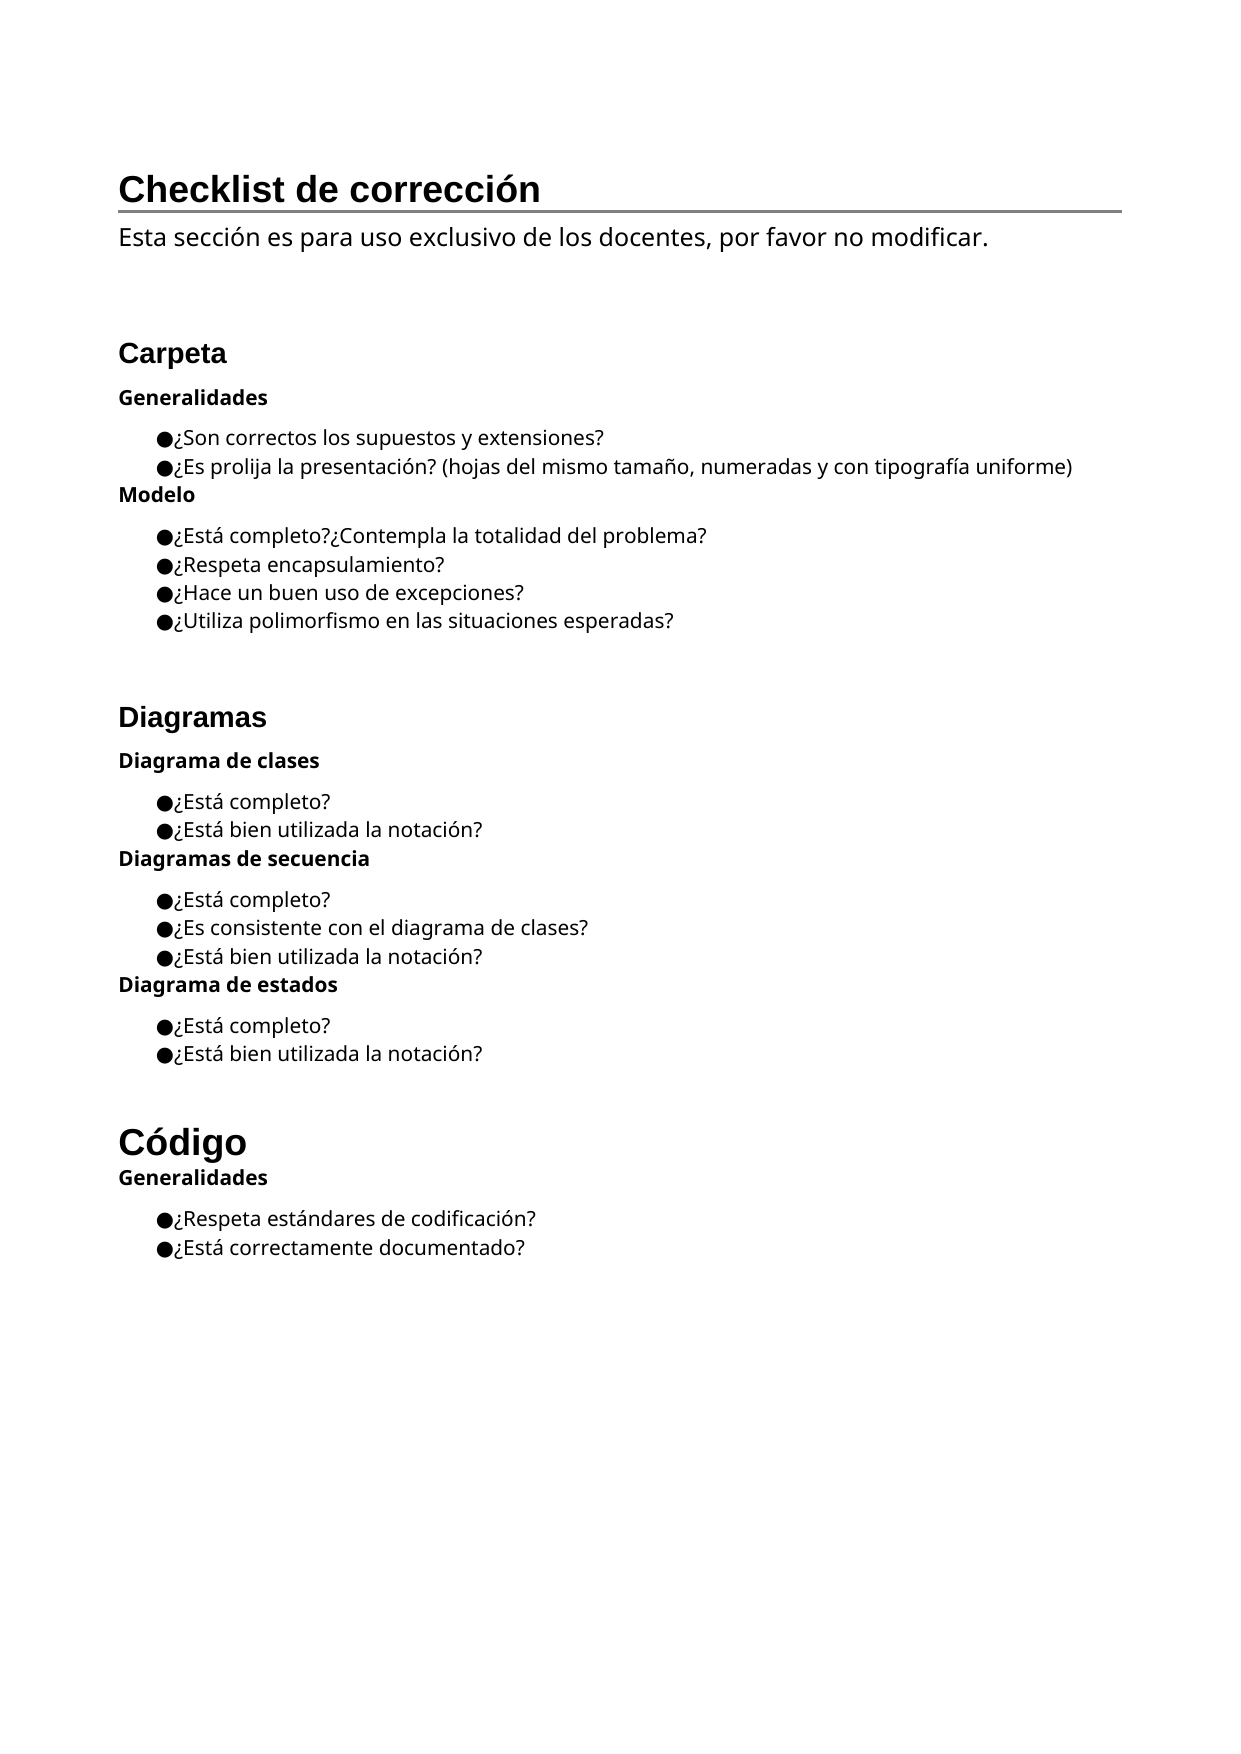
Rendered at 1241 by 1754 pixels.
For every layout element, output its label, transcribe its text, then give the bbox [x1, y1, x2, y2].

list ¿Utiliza polimorfismo en las situaciones esperadas? [118, 607, 1122, 635]
list ¿Respeta encapsulamiento? [118, 550, 1122, 578]
list ¿Son correctos los supuestos y extensiones? [118, 423, 1122, 452]
text Diagramas de secuencia [118, 844, 1122, 872]
list ¿Está completo? [118, 787, 1122, 816]
list ¿Está correctamente documentado? [118, 1233, 1122, 1261]
subtitle Carpeta [118, 337, 1122, 370]
text Modelo [118, 480, 1122, 509]
list ¿Está completo?¿Contempla la totalidad del problema? [118, 521, 1122, 550]
list ¿Está bien utilizada la notación? [118, 1039, 1122, 1068]
list ¿Está completo? [118, 885, 1122, 913]
list ¿Está bien utilizada la notación? [118, 816, 1122, 844]
list ¿Es consistente con el diagrama de clases? [118, 913, 1122, 942]
list ¿Está bien utilizada la notación? [118, 942, 1122, 970]
subtitle Checklist de corrección [118, 168, 1122, 210]
list ¿Respeta estándares de codificación? [118, 1204, 1122, 1233]
list ¿Está completo? [118, 1011, 1122, 1039]
text Esta sección es para uso exclusivo de los docentes, por favor no modificar. [118, 219, 1122, 253]
subtitle Código [118, 1121, 1122, 1163]
list ¿Hace un buen uso de excepciones? [118, 578, 1122, 607]
text Diagrama de estados [118, 970, 1122, 999]
subtitle Diagramas [118, 701, 1122, 734]
list ¿Es prolija la presentación? (hojas del mismo tamaño, numeradas y con tipografía uniforme) [118, 452, 1122, 480]
text Generalidades [118, 383, 1122, 411]
text Diagrama de clases [118, 746, 1122, 774]
text Generalidades [118, 1163, 1122, 1192]
